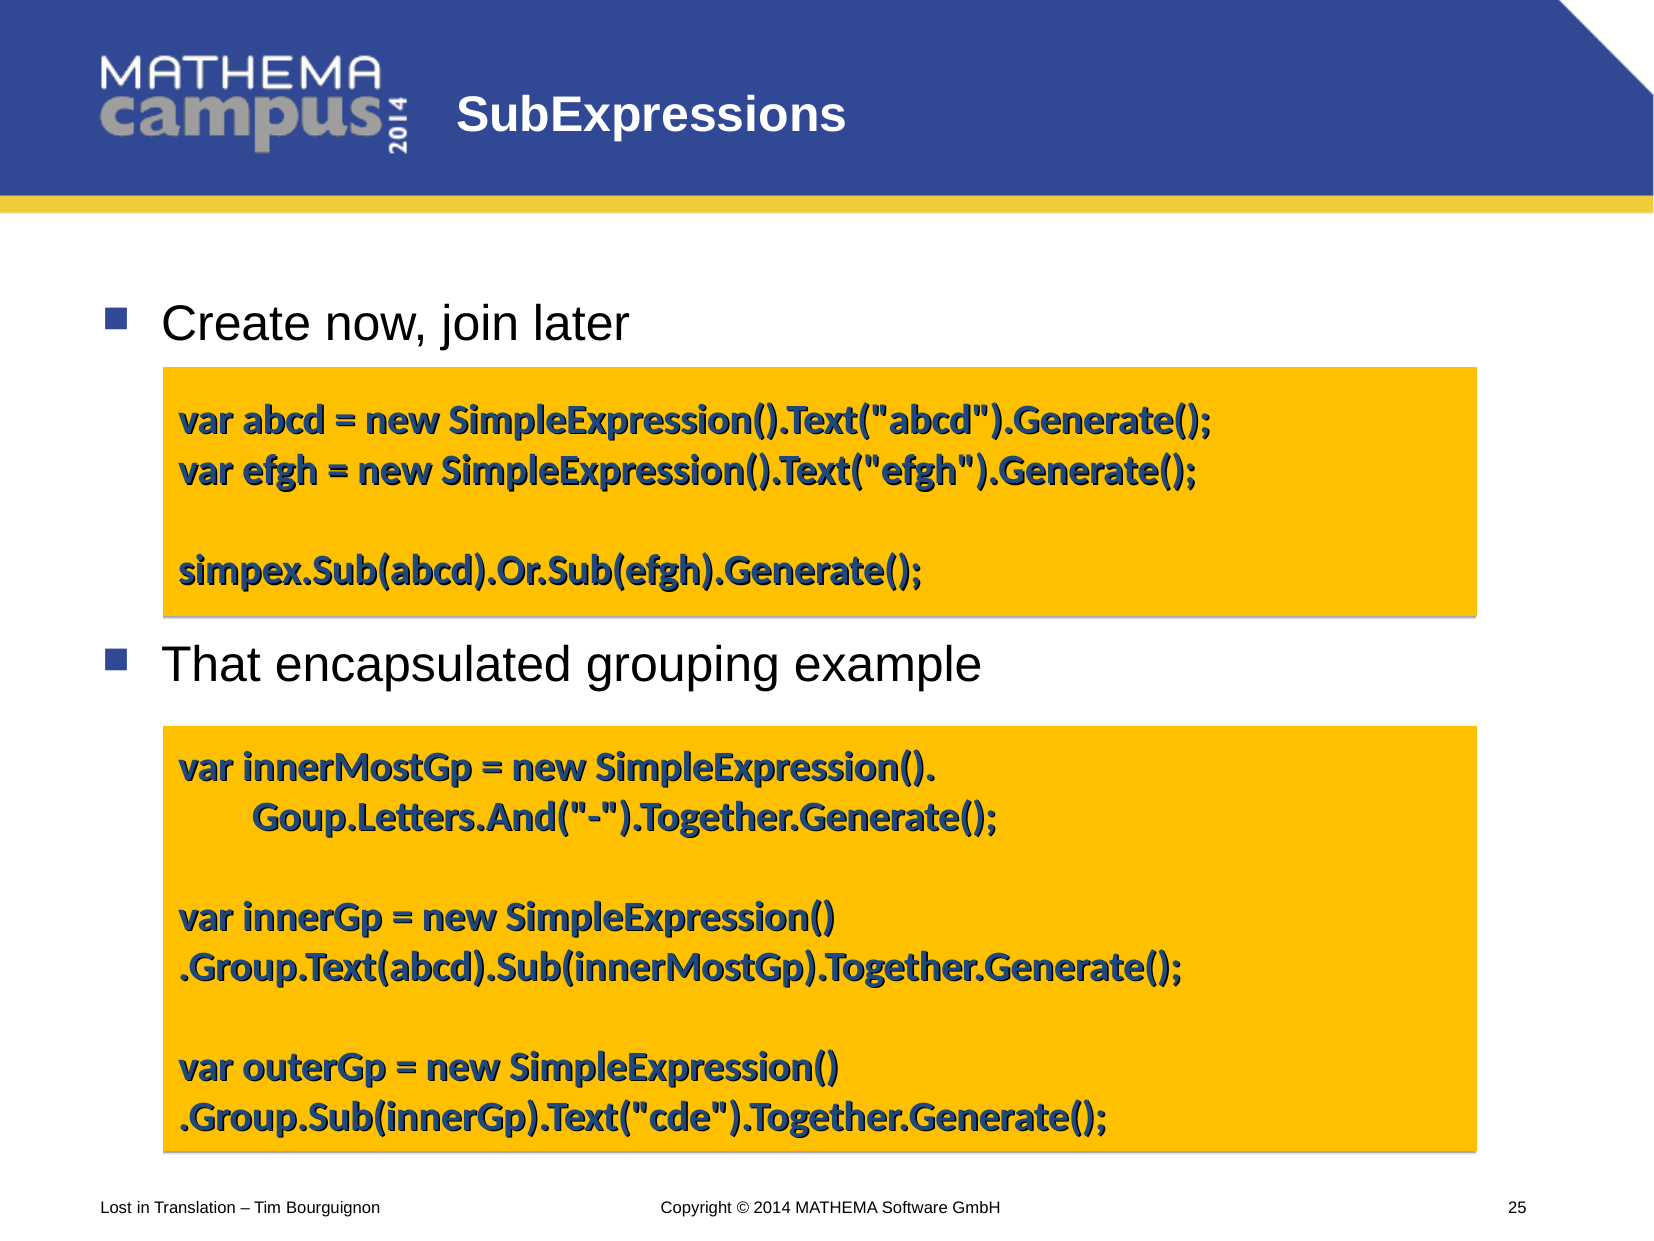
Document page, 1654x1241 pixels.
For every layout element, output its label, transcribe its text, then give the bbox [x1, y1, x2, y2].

text_box var abcd = new SimpleExpression().Text("abcd").Generate(); var efgh = new SimpleExpression().Text("efgh").Generate(); simpex.Sub(abcd).Or.Sub(efgh).Generate(); [163, 367, 1477, 616]
picture [0, 0, 1654, 217]
list Create now, join later That encapsulated grouping example [101, 295, 1528, 1139]
title SubExpressions [456, 68, 1528, 160]
text_box var innerMostGp = new SimpleExpression(). Goup.Letters.And("-").Together.Generate(); var innerGp = new SimpleExpression() .Group.Text(abcd).Sub(innerMostGp).Together.Generate(); var outerGp = new SimpleExpression() .Group.Sub(innerGp).Text("cde").Together.Generate(); [163, 726, 1477, 1151]
